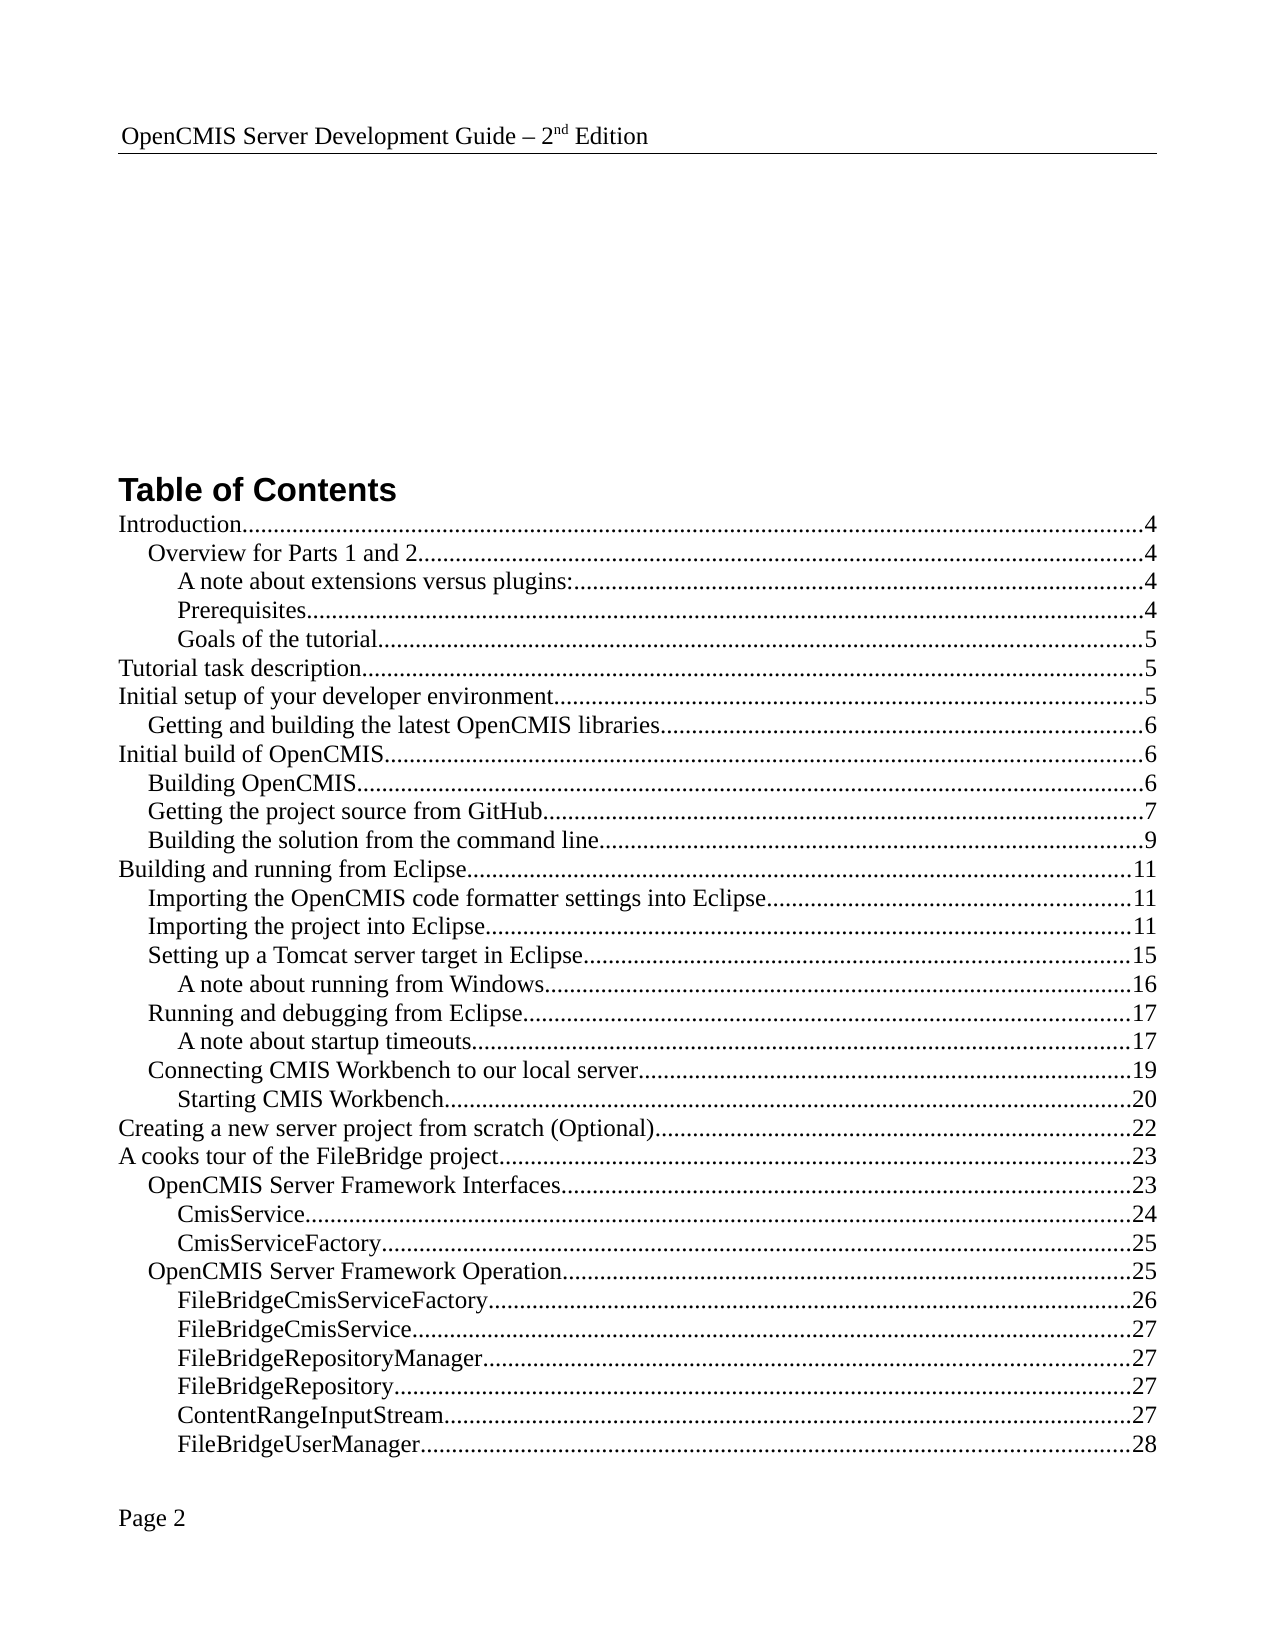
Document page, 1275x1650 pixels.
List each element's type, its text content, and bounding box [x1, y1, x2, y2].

text Starting CMIS Workbench 20 [177, 1084, 1157, 1113]
text FileBridgeCmisService 27 [177, 1314, 1157, 1343]
text Connecting CMIS Workbench to our local server 19 [148, 1055, 1157, 1084]
text Building the solution from the command line 9 [148, 825, 1157, 854]
subtitle Table of Contents [118, 471, 1157, 509]
text FileBridgeRepositoryManager 27 [177, 1343, 1157, 1371]
text Initial setup of your developer environment 5 [118, 681, 1157, 710]
text Initial build of OpenCMIS 6 [118, 739, 1157, 768]
text ContentRangeInputStream 27 [177, 1400, 1157, 1429]
text Overview for Parts 1 and 2 4 [148, 538, 1157, 566]
text Building and running from Eclipse 11 [118, 854, 1157, 883]
text OpenCMIS Server Framework Interfaces 23 [148, 1170, 1157, 1199]
text A note about extensions versus plugins: 4 [177, 566, 1157, 595]
text Tutorial task description 5 [118, 653, 1157, 681]
text CmisService 24 [177, 1199, 1157, 1228]
text Building OpenCMIS 6 [148, 768, 1157, 796]
text Prerequisites 4 [177, 595, 1157, 624]
text Importing the OpenCMIS code formatter settings into Eclipse 11 [148, 883, 1157, 911]
text Goals of the tutorial 5 [177, 624, 1157, 653]
text A cooks tour of the FileBridge project 23 [118, 1141, 1157, 1170]
text Introduction 4 [118, 509, 1157, 538]
text Getting and building the latest OpenCMIS libraries 6 [148, 710, 1157, 739]
text FileBridgeRepository 27 [177, 1371, 1157, 1400]
text Running and debugging from Eclipse 17 [148, 998, 1157, 1026]
text CmisServiceFactory 25 [177, 1228, 1157, 1256]
text FileBridgeCmisServiceFactory 26 [177, 1285, 1157, 1314]
text Creating a new server project from scratch (Optional) 22 [118, 1113, 1157, 1141]
text FileBridgeUserManager 28 [177, 1429, 1157, 1458]
text Getting the project source from GitHub 7 [148, 796, 1157, 825]
text OpenCMIS Server Framework Operation 25 [148, 1256, 1157, 1285]
text A note about running from Windows 16 [177, 969, 1157, 998]
text Importing the project into Eclipse 11 [148, 911, 1157, 940]
text Setting up a Tomcat server target in Eclipse 15 [148, 940, 1157, 969]
text A note about startup timeouts 17 [177, 1026, 1157, 1055]
